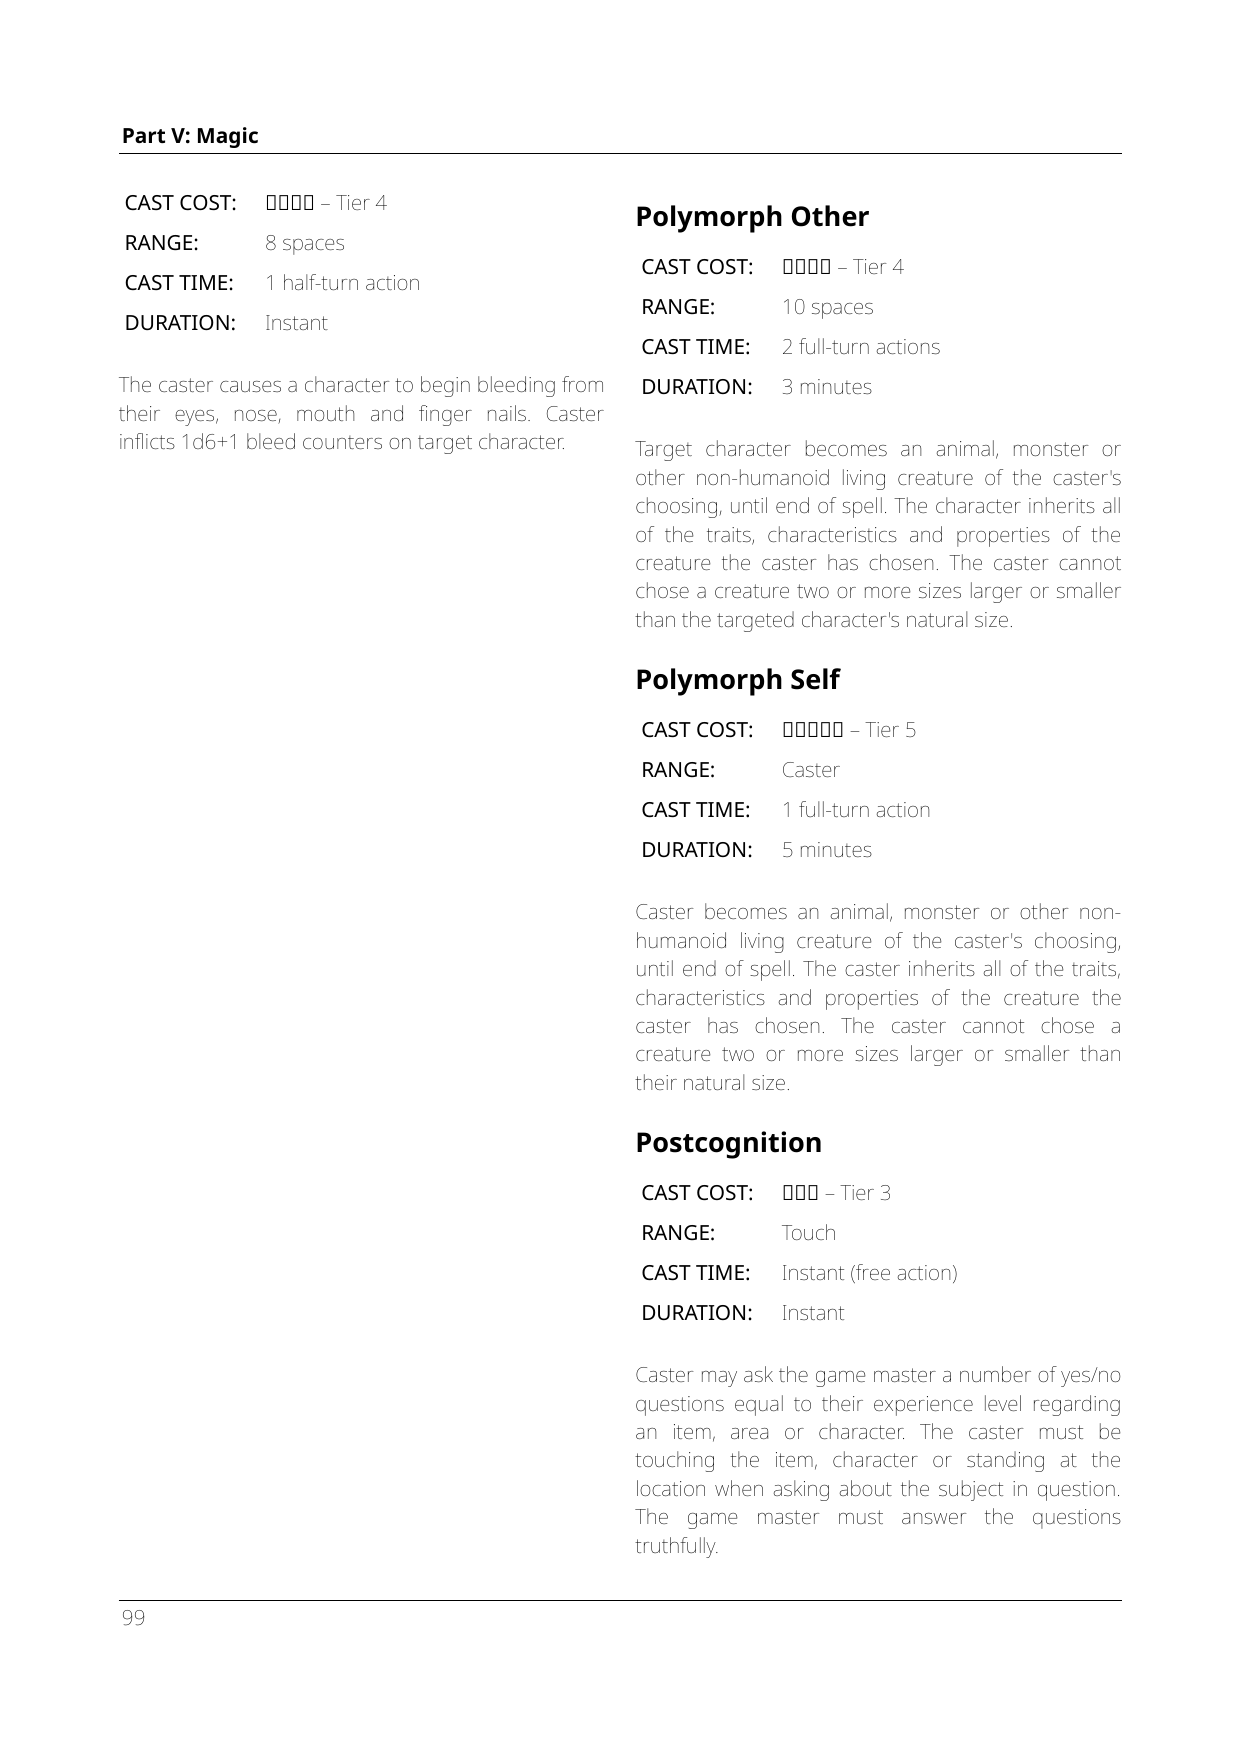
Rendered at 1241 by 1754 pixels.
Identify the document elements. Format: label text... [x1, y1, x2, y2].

text Polymorph Other [635, 198, 1122, 234]
text Caster may ask the game master a number of yes/no questions equal to their experience level regarding an item, area or character. The caster must be touching the item, character or standing at the location when asking about the subject in question. The game master must answer the questions truthfully. [635, 1332, 1122, 1559]
table_cell 10 spaces [776, 286, 1122, 326]
table_header CAST COST: [119, 183, 259, 222]
table_cell 1 half-turn action [259, 263, 605, 302]
table_cell RANGE: [635, 749, 776, 789]
text The caster causes a character to begin bleeding from their eyes, nose, mouth and finger nails. Caster inflicts 1d6+1 bleed counters on target character. [118, 342, 605, 456]
table_cell RANGE: [119, 223, 259, 262]
table_cell DURATION: [635, 829, 776, 869]
table_cell CAST TIME: [635, 1252, 776, 1292]
table_header  – Tier 4 [259, 183, 605, 222]
table_cell Instant [776, 1292, 1122, 1332]
table_header CAST COST: [635, 1172, 776, 1212]
text Caster becomes an animal, monster or other non-humanoid living creature of the caster's choosing, until end of spell. The caster inherits all of the traits, characteristics and properties of the creature the caster has chosen. The caster cannot chose a creature two or more sizes larger or smaller than their natural size. [635, 869, 1122, 1096]
table_cell Caster [776, 749, 1122, 789]
table_cell 3 minutes [776, 366, 1122, 406]
table_cell 5 minutes [776, 829, 1122, 869]
table_header  – Tier 4 [776, 246, 1122, 286]
table_header  – Tier 3 [776, 1172, 1122, 1212]
table_cell Touch [776, 1212, 1122, 1252]
text Polymorph Self [635, 661, 1122, 697]
table_cell 8 spaces [259, 223, 605, 262]
table_cell Instant (free action) [776, 1252, 1122, 1292]
table_cell RANGE: [635, 286, 776, 326]
table_cell DURATION: [635, 1292, 776, 1332]
table_cell CAST TIME: [635, 326, 776, 366]
table_cell 1 full-turn action [776, 789, 1122, 829]
table_cell CAST TIME: [635, 789, 776, 829]
table_cell CAST TIME: [119, 263, 259, 302]
table_header CAST COST: [635, 246, 776, 286]
table_cell 2 full-turn actions [776, 326, 1122, 366]
text Postcognition [635, 1123, 1122, 1160]
table_cell Instant [259, 302, 605, 342]
table_cell DURATION: [635, 366, 776, 406]
text Target character becomes an animal, monster or other non-humanoid living creature of the caster's choosing, until end of spell. The character inherits all of the traits, characteristics and properties of the creature the caster has chosen. The caster cannot chose a creature two or more sizes larger or smaller than the targeted character's natural size. [635, 406, 1122, 633]
table_header CAST COST: [635, 709, 776, 749]
table_cell DURATION: [119, 302, 259, 342]
table_header  – Tier 5 [776, 709, 1122, 749]
table_cell RANGE: [635, 1212, 776, 1252]
